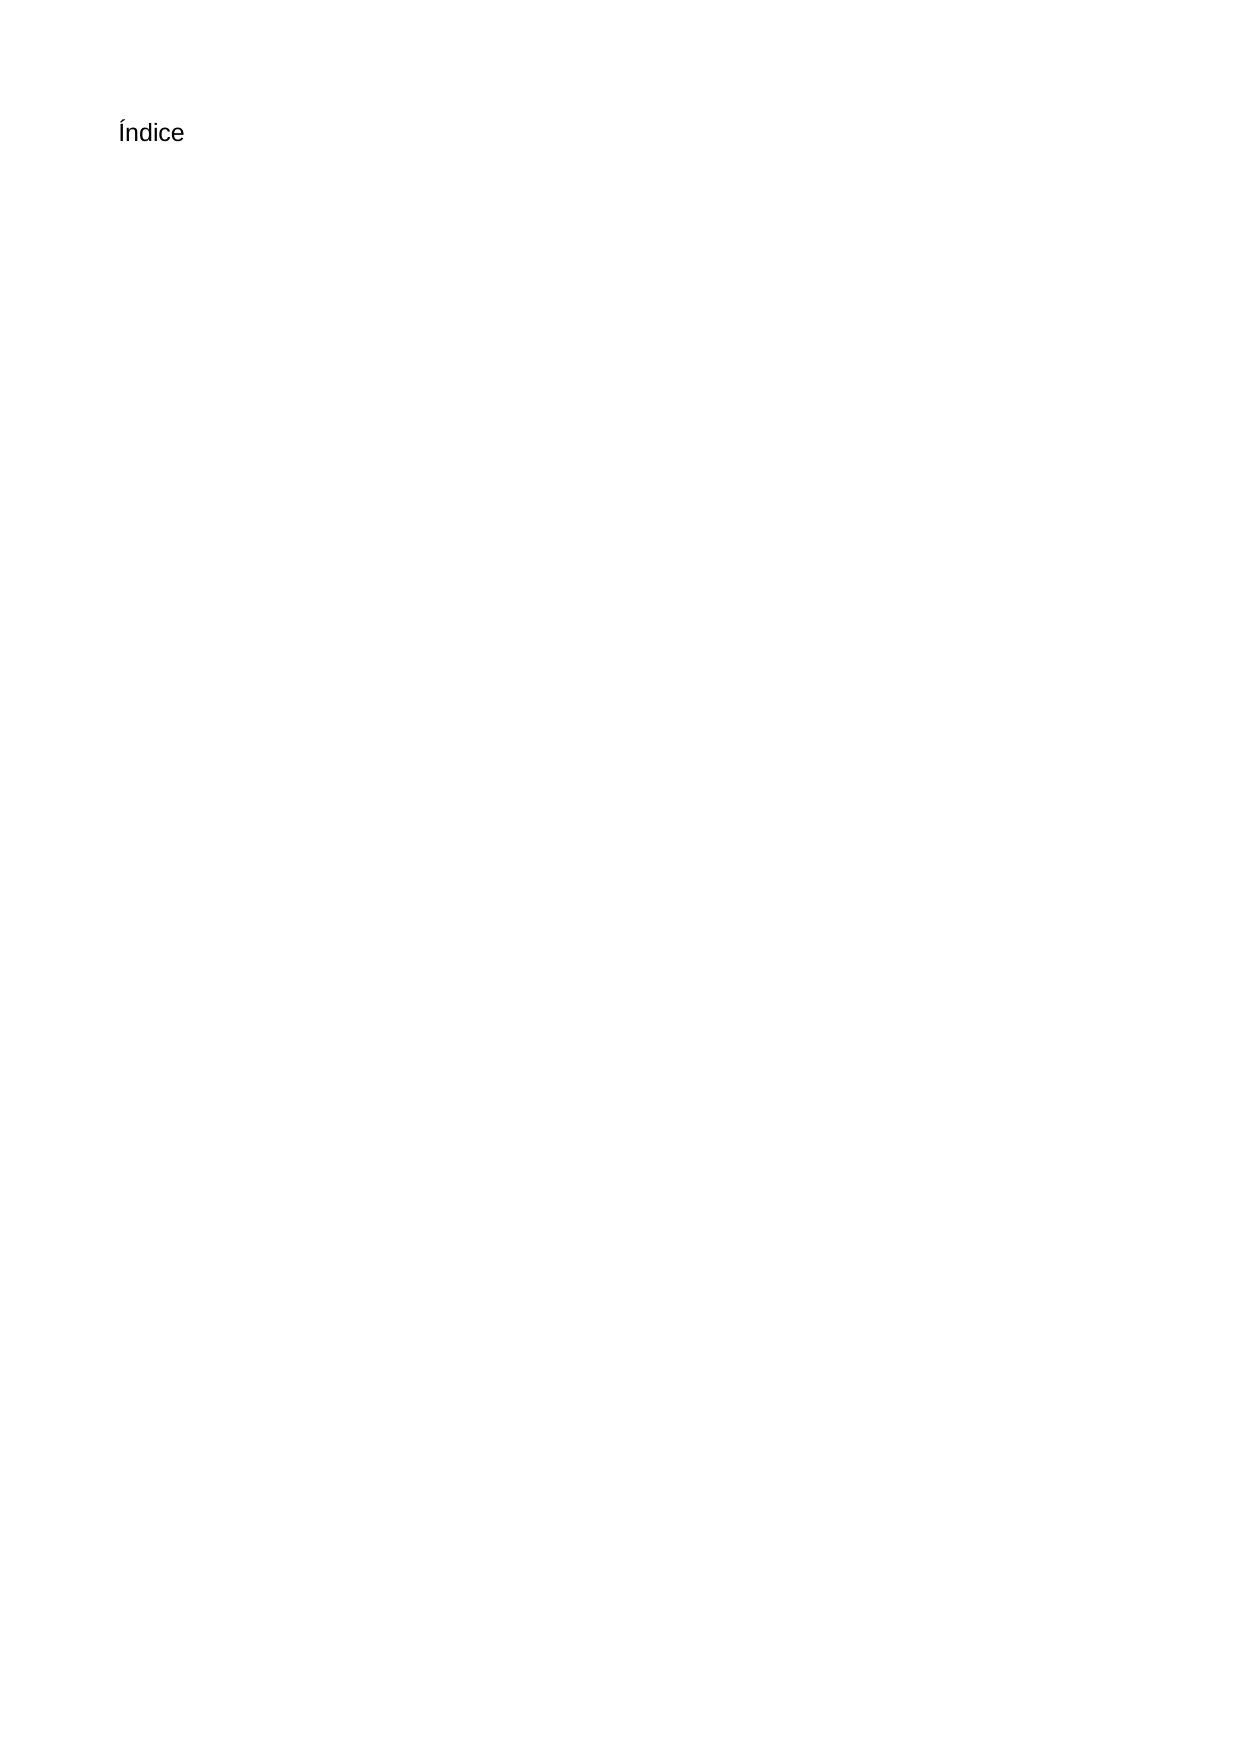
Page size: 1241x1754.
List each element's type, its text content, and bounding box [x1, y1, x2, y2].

text Índice [118, 118, 1122, 147]
